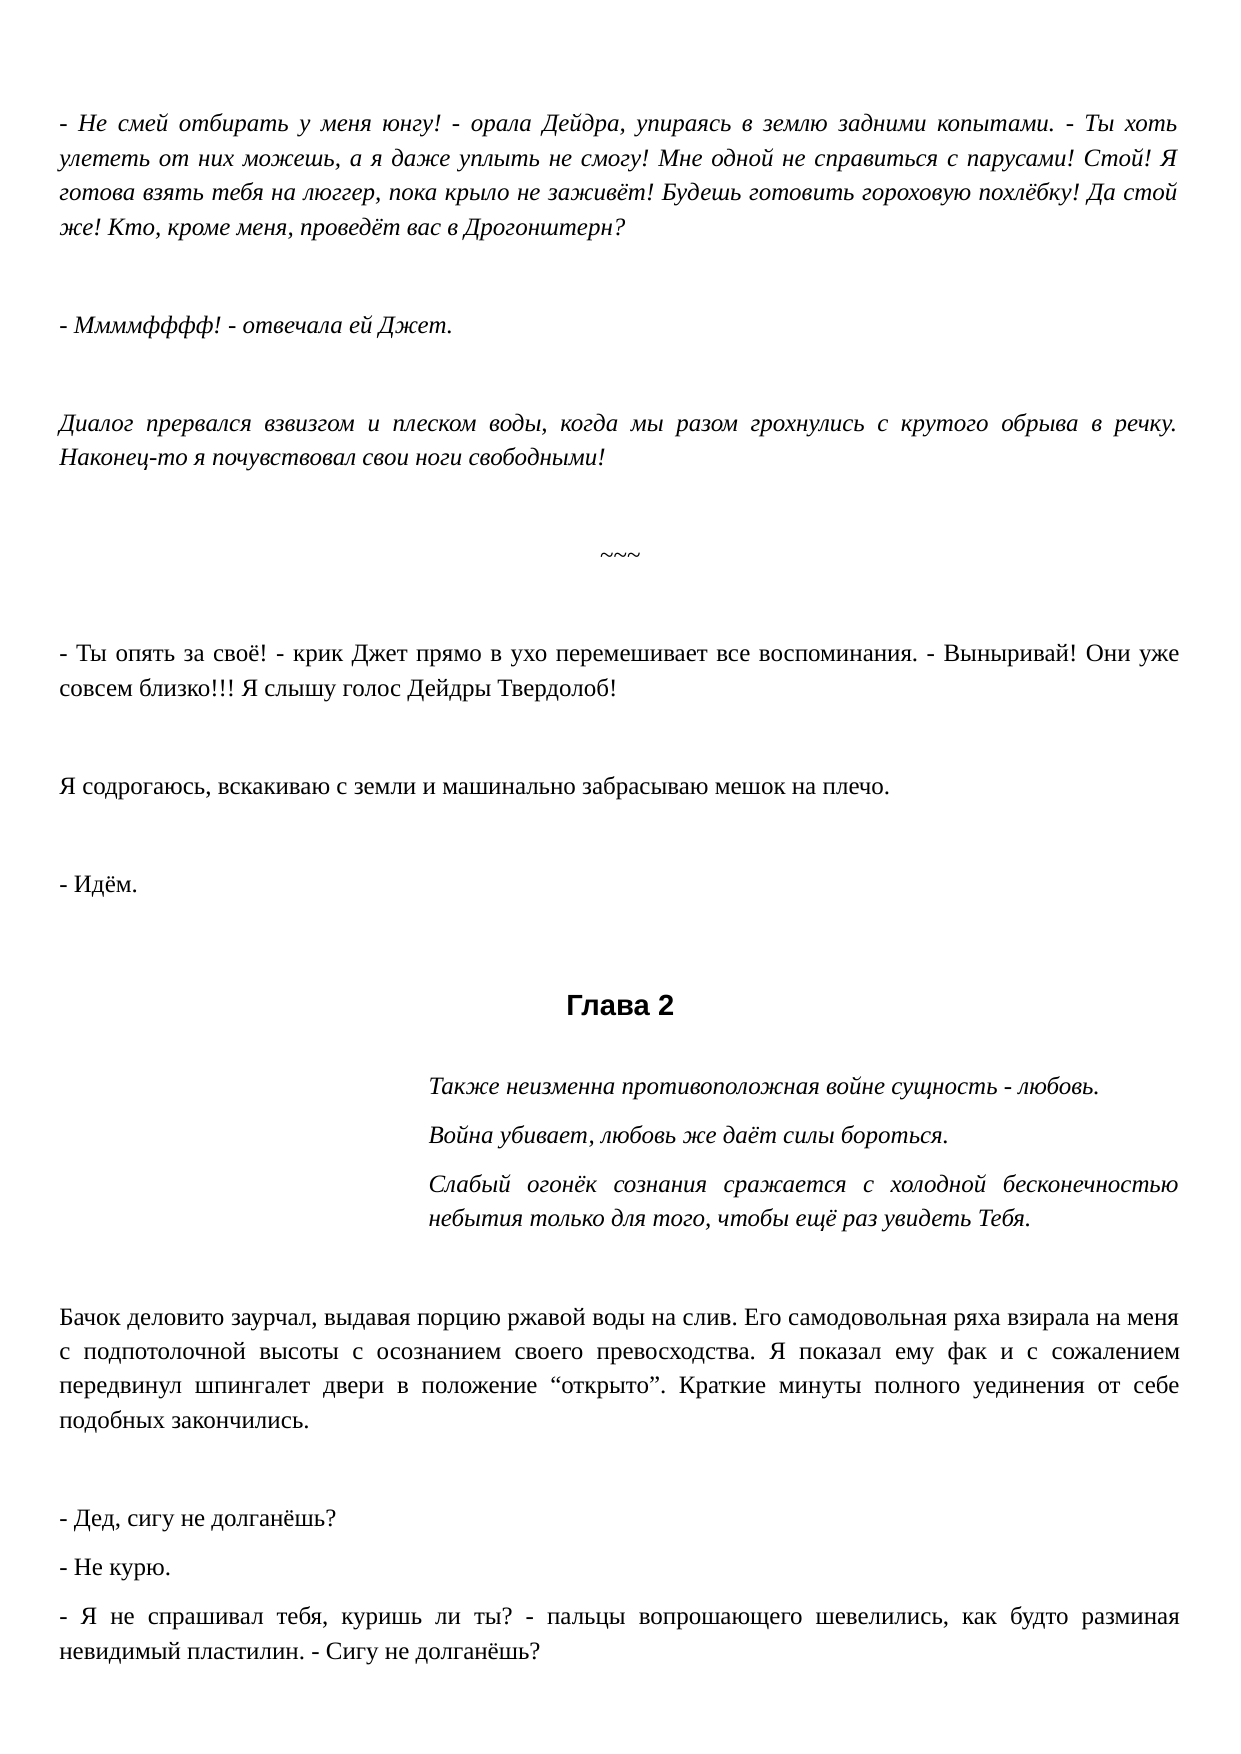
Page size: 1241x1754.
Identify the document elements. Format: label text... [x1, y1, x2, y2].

text Я содрогаюсь, вскакиваю с земли и машинально забрасываю мешок на плечо. [59, 771, 1181, 800]
text - Не курю. [59, 1552, 1181, 1581]
text Диалог прервался взвизгом и плеском воды, когда мы разом грохнулись с крутого обрыва в речку. Наконец-то я почувствовал свои ноги свободными! [59, 408, 1181, 471]
text - Ммммфффф! - отвечала ей Джет. [59, 310, 1181, 338]
text Война убивает, любовь же даёт силы бороться. [428, 1120, 1181, 1149]
text - Дед, сигу не долганёшь? [59, 1503, 1181, 1532]
text - Идём. [59, 869, 1181, 898]
subtitle Глава 2 [59, 988, 1181, 1022]
text - Не смей отбирать у меня юнгу! - орала Дейдра, упираясь в землю задними копытами. - Ты хоть улететь от них можешь, а я даже уплыть не смогу! Мне одной не справиться с парусами! Стой! Я готова взять тебя на люггер, пока крыло не заживёт! Будешь готовить гороховую похлёбку! Да стой же! Кто, кроме меня, проведёт вас в Дрогонштерн? [59, 108, 1181, 240]
text - Я не спрашивал тебя, куришь ли ты? - пальцы вопрошающего шевелились, как будто разминая невидимый пластилин. - Сигу не долганёшь? [59, 1601, 1181, 1664]
text - Ты опять за своё! - крик Джет прямо в ухо перемешивает все воспоминания. - Выныривай! Они уже совсем близко!!! Я слышу голос Дейдры Твердолоб! [59, 638, 1181, 702]
text Бачок деловито заурчал, выдавая порцию ржавой воды на слив. Его самодовольная ряха взирала на меня с подпотолочной высоты с осознанием своего превосходства. Я показал ему фак и с сожалением передвинул шпингалет двери в положение “открыто”. Краткие минуты полного уединения от себе подобных закончились. [59, 1302, 1181, 1434]
text Также неизменна противоположная войне сущность - любовь. [428, 1071, 1181, 1099]
text ~~~ [59, 540, 1181, 569]
text Слабый огонёк сознания сражается с холодной бесконечностью небытия только для того, чтобы ещё раз увидеть Тебя. [428, 1169, 1181, 1232]
